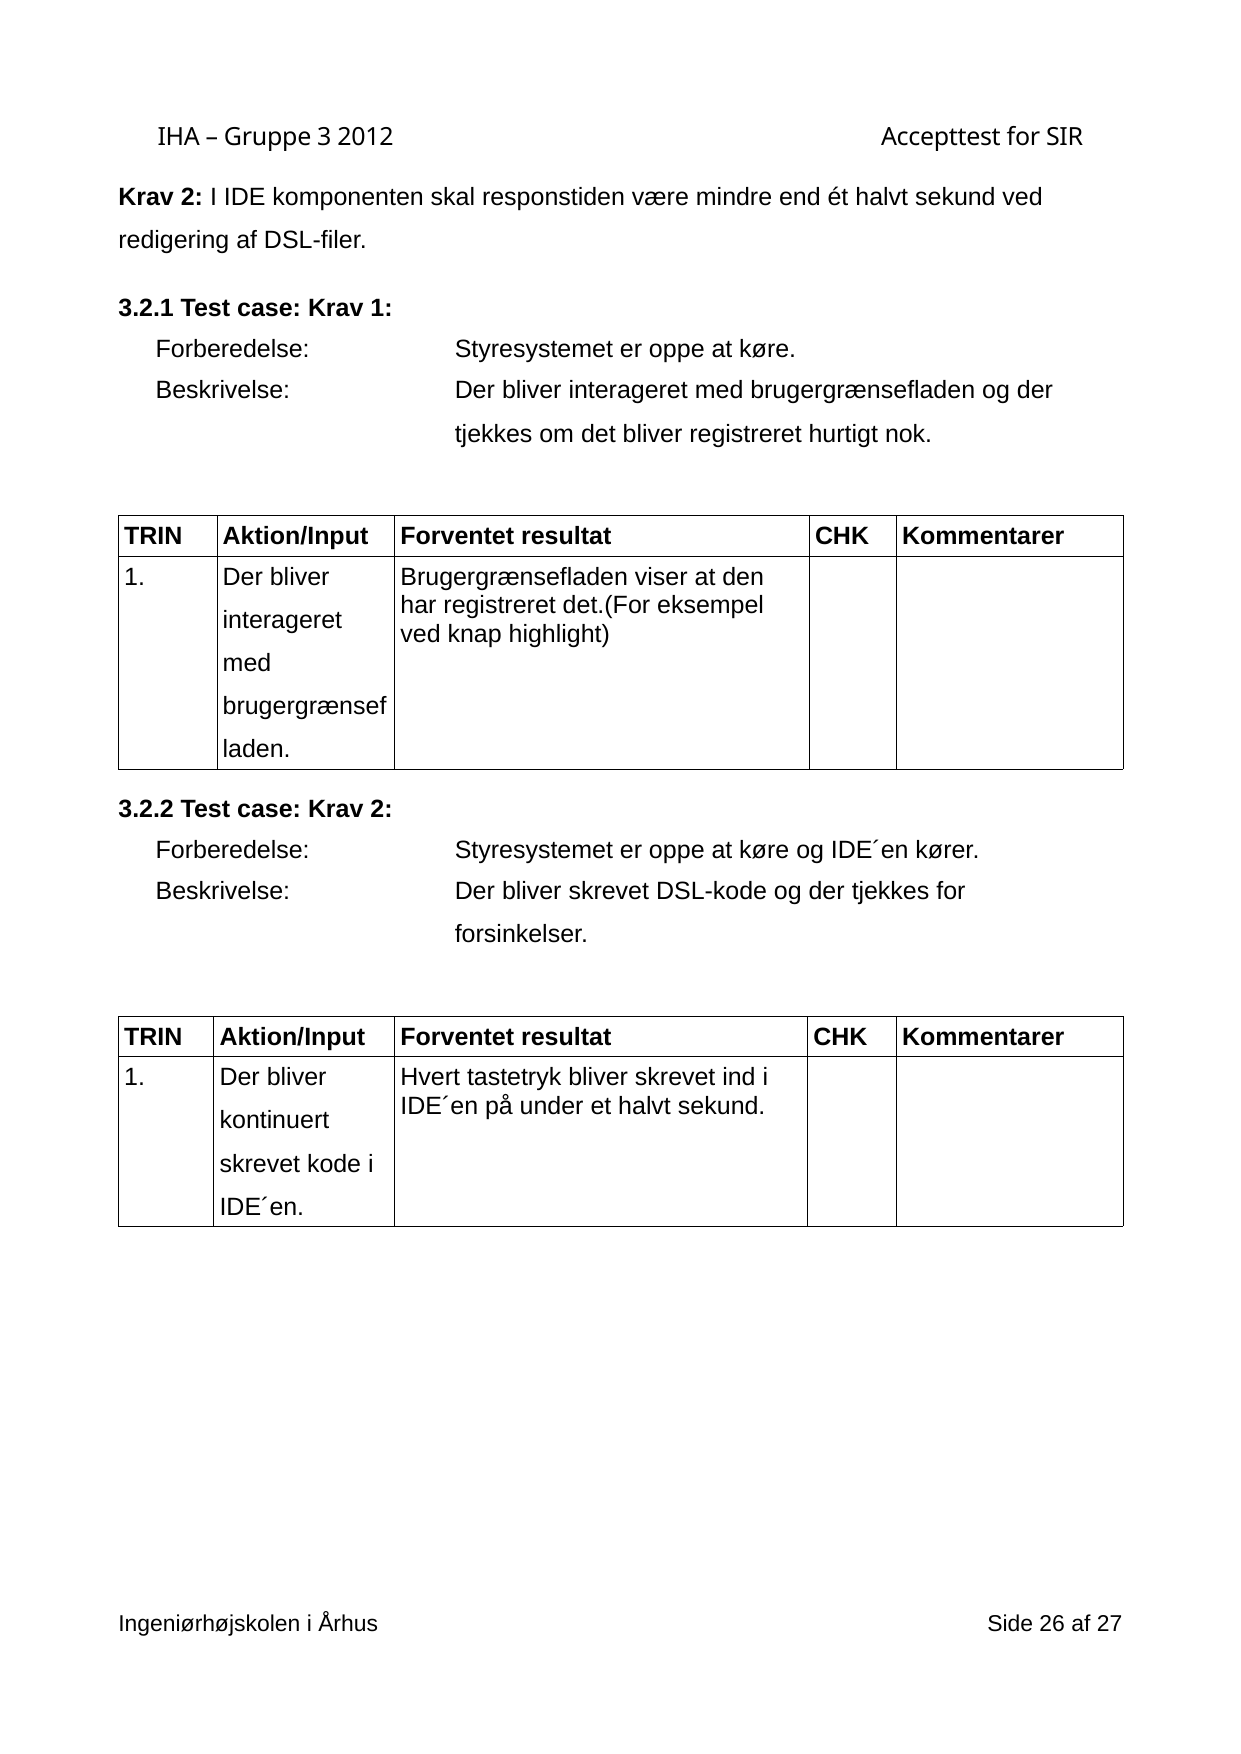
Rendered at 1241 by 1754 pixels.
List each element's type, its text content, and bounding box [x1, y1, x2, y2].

table_cell 1. [119, 1057, 213, 1226]
table_header TRIN [119, 1017, 213, 1056]
table_cell Beskrivelse: [144, 876, 443, 961]
text Krav 2: I IDE komponenten skal responstiden være mindre end ét halvt sekund ved redigering af DSL-filer. [118, 182, 1122, 253]
subtitle 3.2.2 Test case: Krav 2: [118, 794, 1122, 822]
table_header CHK [810, 516, 896, 556]
table_cell 1. [119, 557, 217, 768]
table_cell Der bliver interageret med brugergrænsefladen. [218, 557, 394, 768]
table_cell Brugergrænsefladen viser at den har registreret det.(For eksempel ved knap highlight) [395, 557, 809, 768]
table_cell [810, 557, 896, 768]
table_cell Der bliver interageret med brugergrænsefladen og der tjekkes om det bliver registreret hurtigt nok. [443, 375, 1089, 460]
table_cell Der bliver skrevet DSL-kode og der tjekkes for forsinkelser. [443, 876, 1089, 961]
table_header Styresystemet er oppe at køre. [443, 334, 1089, 375]
table_header Kommentarer [897, 516, 1123, 556]
table_cell Der bliver kontinuert skrevet kode i IDE´en. [214, 1057, 394, 1226]
table_header Forberedelse: [144, 835, 443, 876]
subtitle 3.2.1 Test case: Krav 1: [118, 293, 1122, 322]
table_cell Hvert tastetryk bliver skrevet ind i IDE´en på under et halvt sekund. [395, 1057, 807, 1226]
table_header CHK [808, 1017, 896, 1056]
table_header Aktion/Input [214, 1017, 394, 1056]
table_header Forberedelse: [144, 334, 443, 375]
table_cell Beskrivelse: [144, 375, 443, 460]
table_header Kommentarer [897, 1017, 1123, 1056]
table_header Aktion/Input [218, 516, 394, 556]
table_cell [897, 557, 1123, 768]
table_cell [808, 1057, 896, 1226]
table_header Forventet resultat [395, 1017, 807, 1056]
table_header Forventet resultat [395, 516, 809, 556]
table_cell [897, 1057, 1123, 1226]
table_header Styresystemet er oppe at køre og IDE´en kører. [443, 835, 1089, 876]
table_header TRIN [119, 516, 217, 556]
